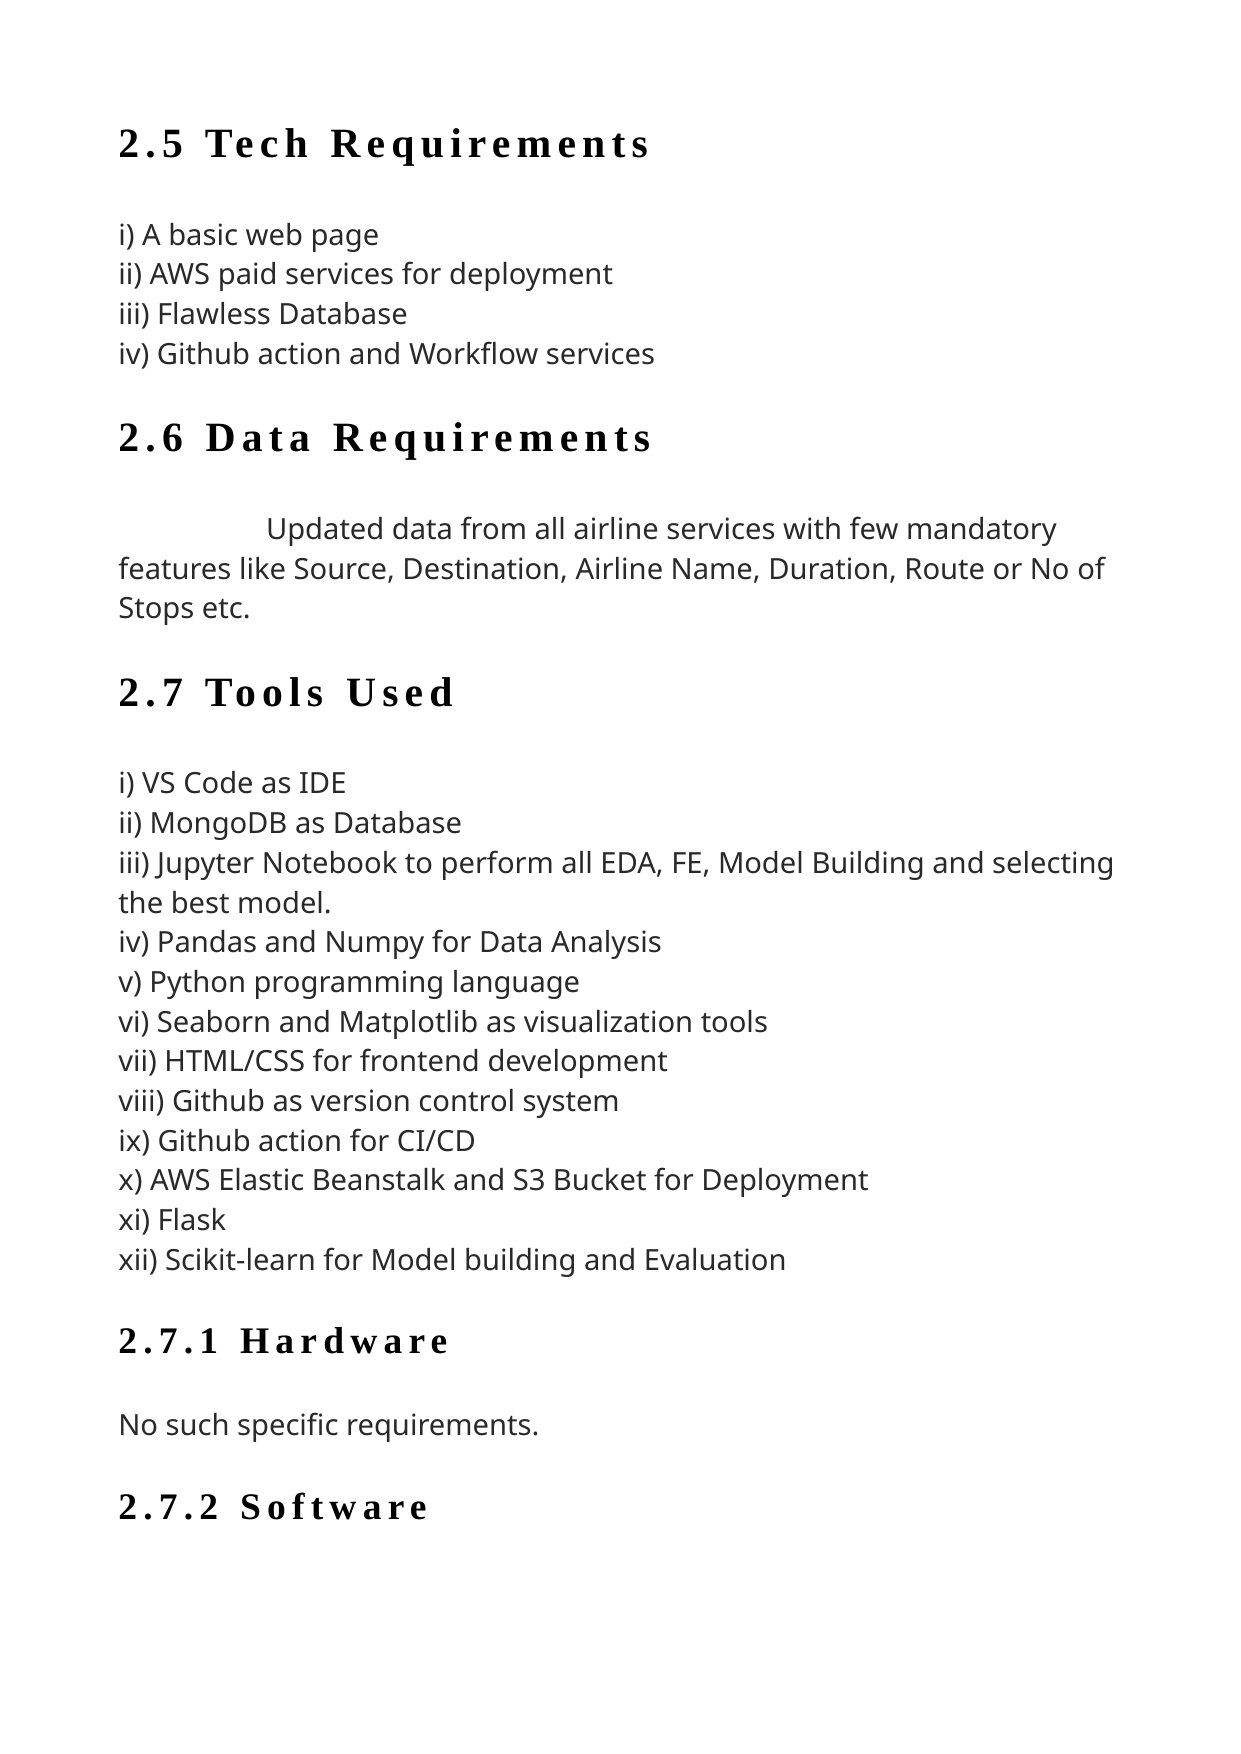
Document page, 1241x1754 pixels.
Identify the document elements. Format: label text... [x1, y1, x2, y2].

text v) Python programming language [118, 961, 1122, 1001]
text i) VS Code as IDE [118, 763, 1122, 802]
text xi) Flask [118, 1199, 1122, 1239]
text iv) Pandas and Numpy for Data Analysis [118, 922, 1122, 961]
text 2.5 Tech Requirements [118, 118, 1122, 166]
text xii) Scikit-learn for Model building and Evaluation [118, 1239, 1122, 1279]
text 2.7.1 Hardware [118, 1318, 1122, 1362]
text 2.7.2 Software [118, 1484, 1122, 1527]
text vii) HTML/CSS for frontend development [118, 1041, 1122, 1080]
text iii) Flawless Database [118, 293, 1122, 333]
text 2.6 Data Requirements [118, 412, 1122, 460]
text 2.7 Tools Used [118, 667, 1122, 715]
text ii) MongoDB as Database [118, 802, 1122, 842]
text No such specific requirements. [118, 1405, 1122, 1444]
text ix) Github action for CI/CD [118, 1120, 1122, 1160]
text x) AWS Elastic Beanstalk and S3 Bucket for Deployment [118, 1160, 1122, 1199]
text iv) Github action and Workflow services [118, 333, 1122, 373]
text Updated data from all airline services with few mandatory features like Source, Destination, Airline Name, Duration, Route or No of Stops etc. [118, 508, 1122, 627]
text ii) AWS paid services for deployment [118, 254, 1122, 293]
text vi) Seaborn and Matplotlib as visualization tools [118, 1001, 1122, 1041]
text viii) Github as version control system [118, 1080, 1122, 1120]
text iii) Jupyter Notebook to perform all EDA, FE, Model Building and selecting the best model. [118, 842, 1122, 922]
text i) A basic web page [118, 214, 1122, 254]
